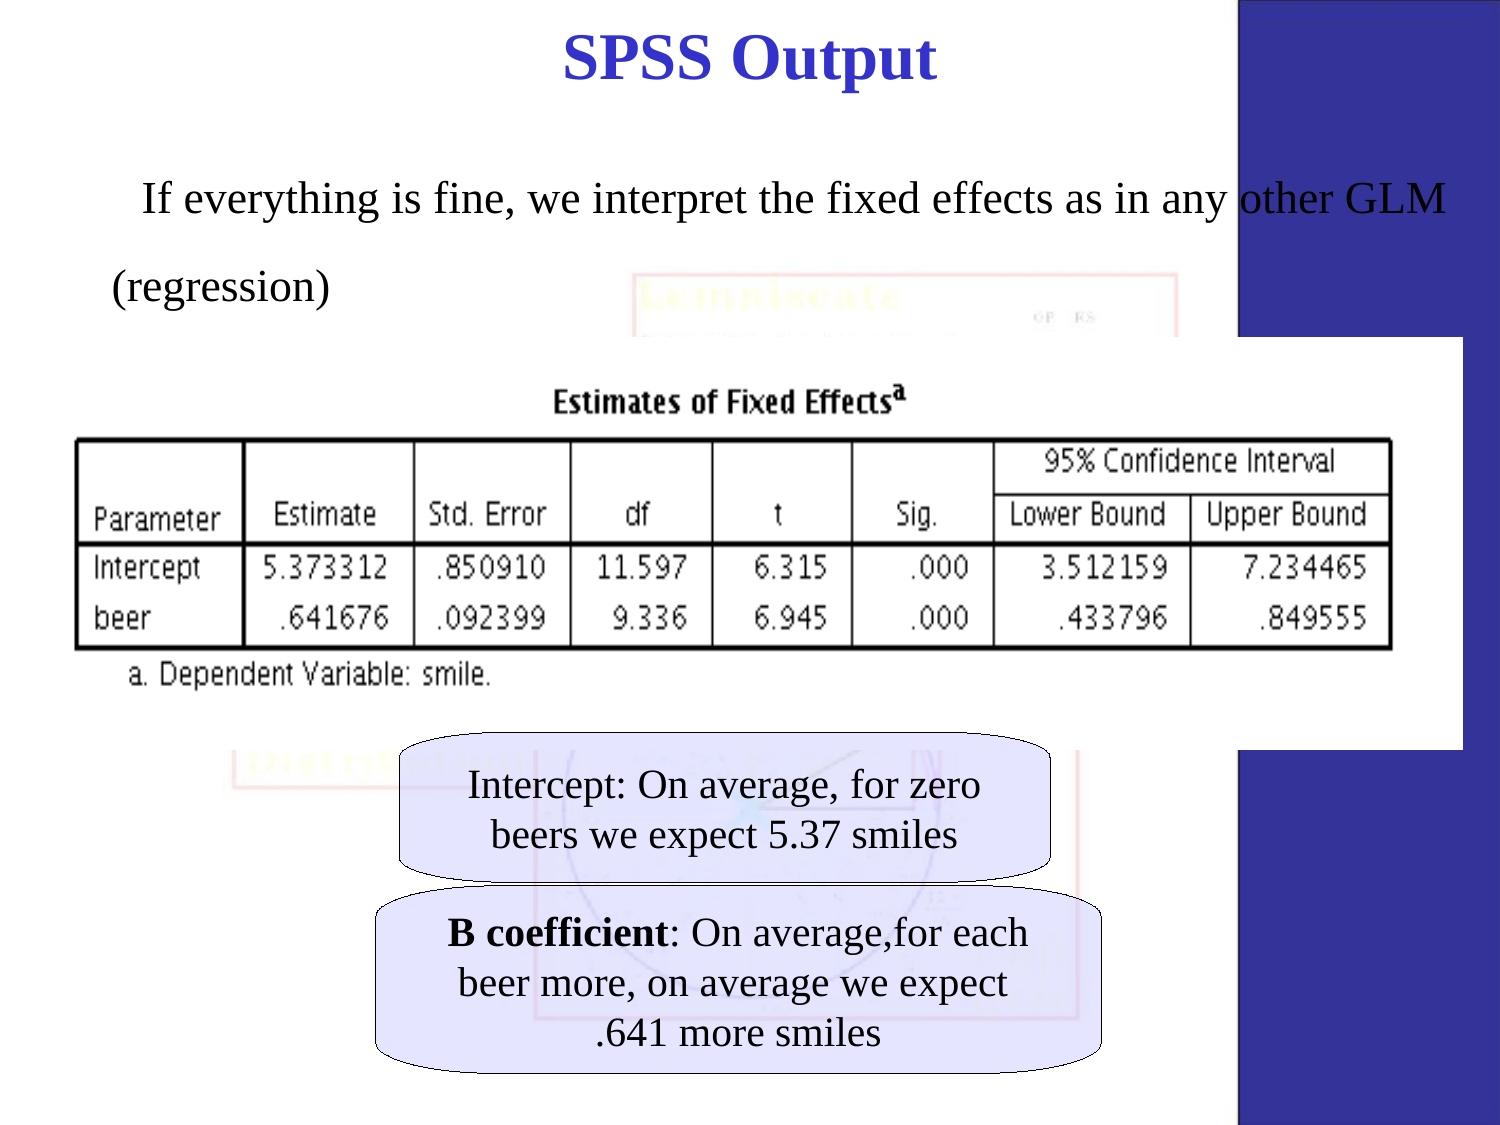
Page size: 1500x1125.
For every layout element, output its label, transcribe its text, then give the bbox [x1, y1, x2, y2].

title SPSS Output [112, 0, 1388, 126]
text_box Intercept: On average, for zero beers we expect 5.37 smiles [399, 732, 1051, 883]
picture [0, 0, 1500, 1125]
text_box If everything is fine, we interpret the fixed effects as in any other GLM (regression) [96, 126, 1463, 319]
text_box B coefficient: On average,for each beer more, on average we expect .641 more smiles [375, 885, 1102, 1074]
